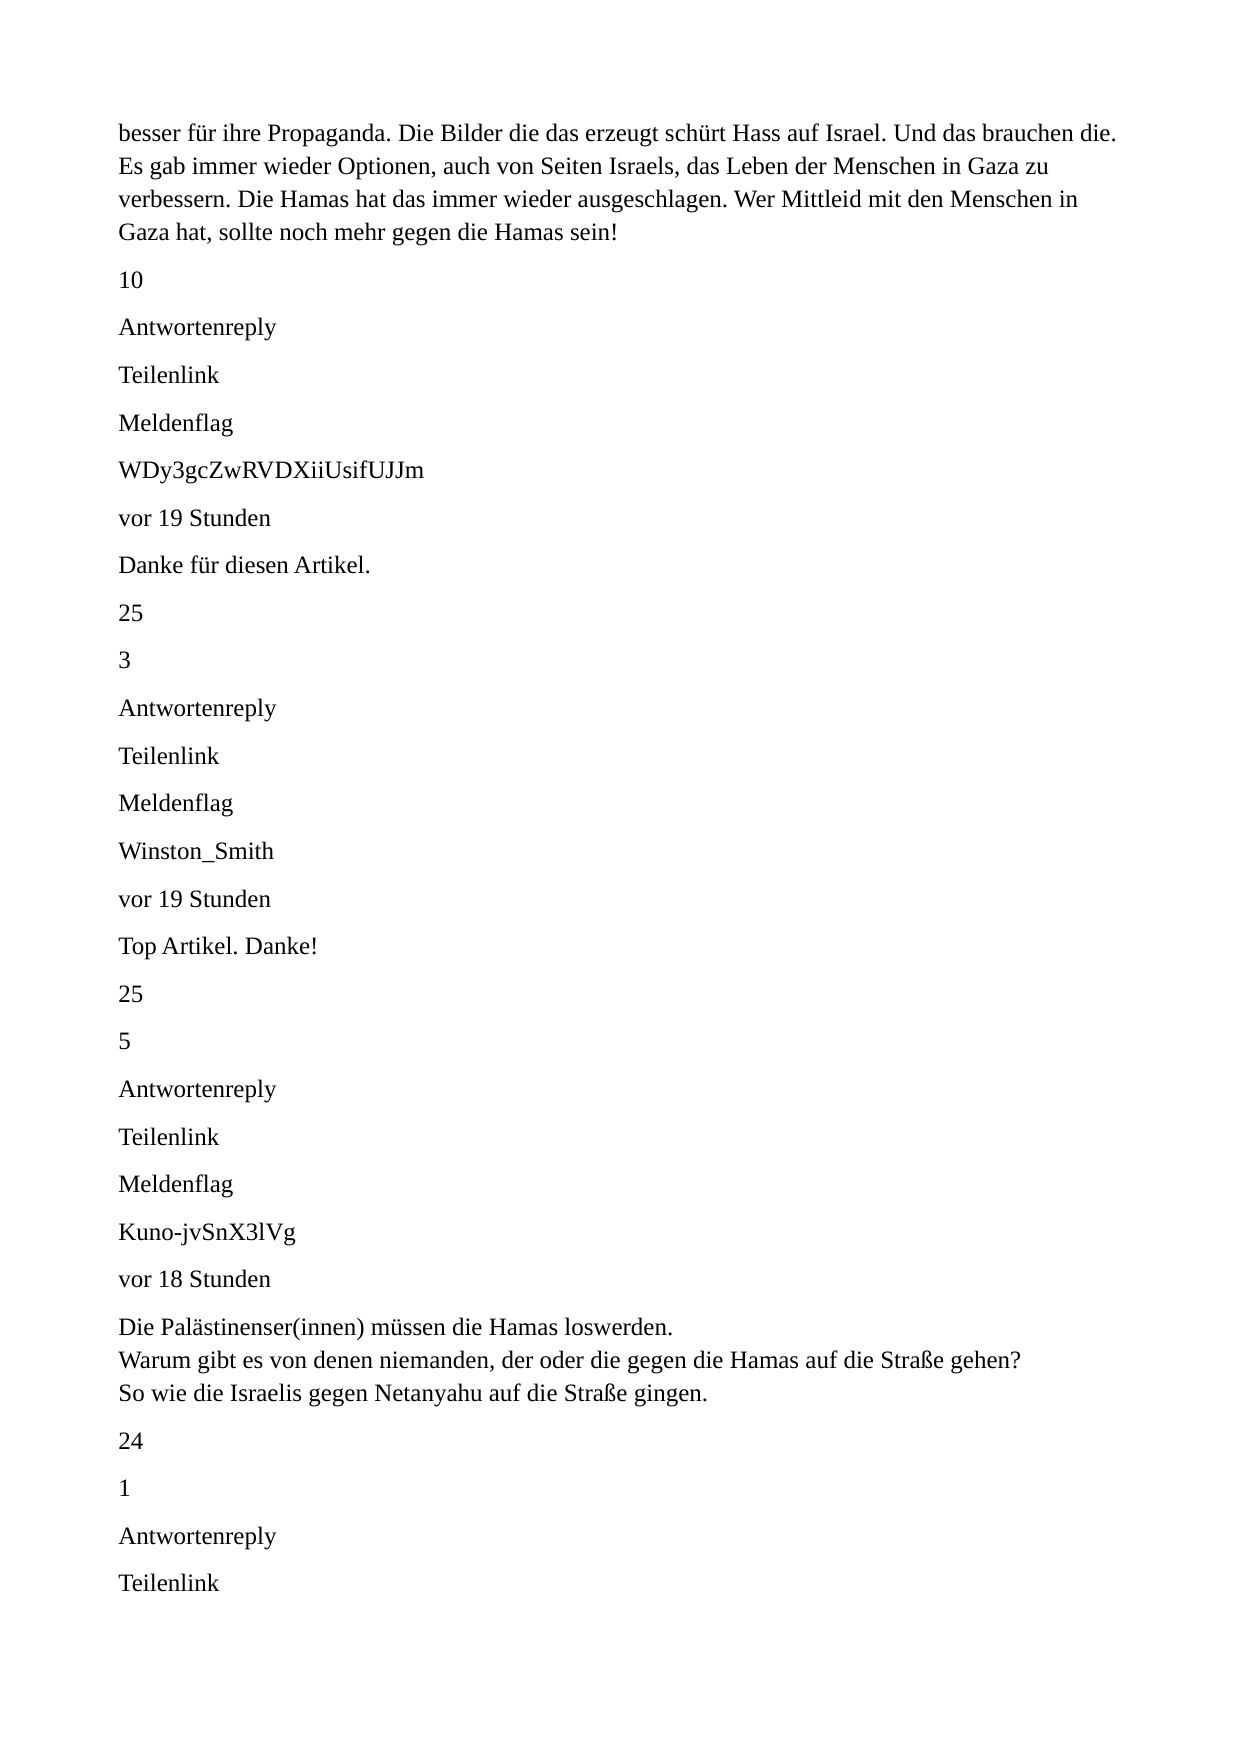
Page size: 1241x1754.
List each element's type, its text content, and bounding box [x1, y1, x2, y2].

text Meldenflag [118, 788, 1122, 817]
text Teilenlink [118, 741, 1122, 769]
text vor 19 Stunden [118, 884, 1122, 912]
text Teilenlink [118, 1122, 1122, 1150]
text Winston_Smith [118, 836, 1122, 865]
text Kuno-jvSnX3lVg [118, 1217, 1122, 1246]
text 1 [118, 1473, 1122, 1502]
text Meldenflag [118, 408, 1122, 436]
text Meldenflag [118, 1169, 1122, 1198]
text Die Palästinenser(innen) müssen die Hamas loswerden. Warum gibt es von denen niemanden, der oder die gegen die Hamas auf die Straße gehen? So wie die Israelis gegen Netanyahu auf die Straße gingen. [118, 1312, 1122, 1407]
text Danke für diesen Artikel. [118, 550, 1122, 579]
text WDy3gcZwRVDXiiUsifUJJm [118, 455, 1122, 484]
text vor 19 Stunden [118, 503, 1122, 532]
text 5 [118, 1026, 1122, 1055]
text vor 18 Stunden [118, 1264, 1122, 1293]
text Teilenlink [118, 360, 1122, 389]
text Antwortenreply [118, 312, 1122, 341]
text Top Artikel. Danke! [118, 931, 1122, 960]
text Antwortenreply [118, 693, 1122, 722]
text 3 [118, 646, 1122, 674]
text 24 [118, 1426, 1122, 1454]
text Antwortenreply [118, 1521, 1122, 1550]
text 25 [118, 598, 1122, 627]
text Antwortenreply [118, 1074, 1122, 1103]
text 10 [118, 265, 1122, 293]
text besser für ihre Propaganda. Die Bilder die das erzeugt schürt Hass auf Israel. Und das brauchen die. Es gab immer wieder Optionen, auch von Seiten Israels, das Leben der Menschen in Gaza zu verbessern. Die Hamas hat das immer wieder ausgeschlagen. Wer Mittleid mit den Menschen in Gaza hat, sollte noch mehr gegen die Hamas sein! [118, 118, 1122, 246]
text 25 [118, 979, 1122, 1008]
text Teilenlink [118, 1568, 1122, 1597]
